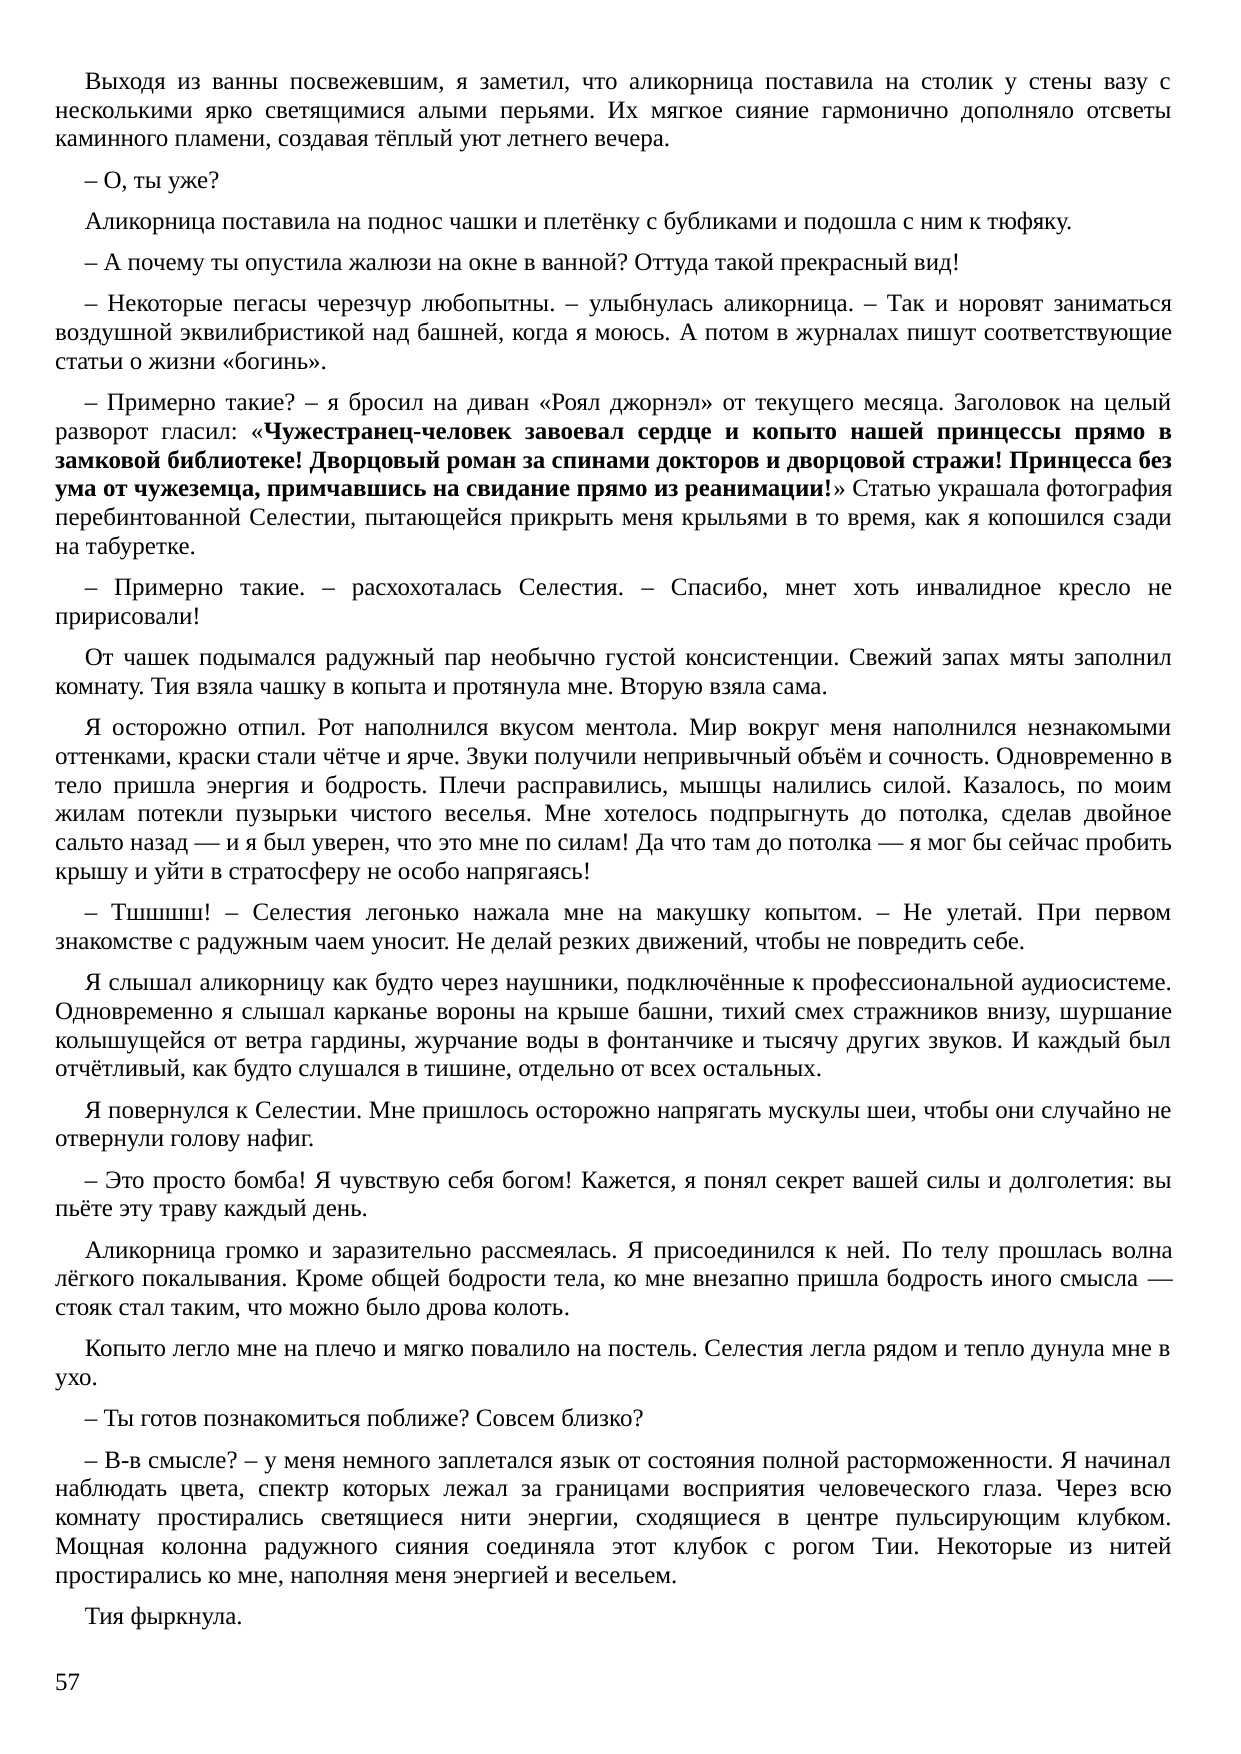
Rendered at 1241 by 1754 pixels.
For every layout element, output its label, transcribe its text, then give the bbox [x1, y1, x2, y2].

text Выходя из ванны посвежевшим, я заметил, что аликорница поставила на столик у стены вазу с несколькими ярко светящимися алыми перьями. Их мягкое сияние гармонично дополняло отсветы каминного пламени, создавая тёплый уют летнего вечера. [55, 66, 1173, 152]
text Я слышал аликорницу как будто через наушники, подключённые к профессиональной аудиосистеме. Одновременно я слышал карканье вороны на крыше башни, тихий смех стражников внизу, шуршание колышущейся от ветра гардины, журчание воды в фонтанчике и тысячу других звуков. И каждый был отчётливый, как будто слушался в тишине, отдельно от всех остальных. [55, 967, 1173, 1082]
text Я повернулся к Селестии. Мне пришлось осторожно напрягать мускулы шеи, чтобы они случайно не отвернули голову нафиг. [55, 1095, 1173, 1152]
text – Тшшшш! – Селестия легонько нажала мне на макушку копытом. – Не улетай. При первом знакомстве с радужным чаем уносит. Не делай резких движений, чтобы не повредить себе. [55, 897, 1173, 955]
text – Примерно такие. – расхохоталась Селестия. – Спасибо, мнет хоть инвалидное кресло не пририсовали! [55, 572, 1173, 630]
text Тия фыркнула. [55, 1601, 1173, 1630]
text Аликорница громко и заразительно рассмеялась. Я присоединился к ней. По телу прошлась волна лёгкого покалывания. Кроме общей бодрости тела, ко мне внезапно пришла бодрость иного смысла — стояк стал таким, что можно было дрова колоть. [55, 1235, 1173, 1321]
text – В-в смысле? – у меня немного заплетался язык от состояния полной расторможенности. Я начинал наблюдать цвета, спектр которых лежал за границами восприятия человеческого глаза. Через всю комнату простирались светящиеся нити энергии, сходящиеся в центре пульсирующим клубком. Мощная колонна радужного сияния соединяла этот клубок с рогом Тии. Некоторые из нитей простирались ко мне, наполняя меня энергией и весельем. [55, 1445, 1173, 1588]
text – Ты готов познакомиться поближе? Совсем близко? [55, 1403, 1173, 1432]
text Копыто легло мне на плечо и мягко повалило на постель. Селестия легла рядом и тепло дунула мне в ухо. [55, 1333, 1173, 1391]
text – Примерно такие? – я бросил на диван «Роял джорнэл» от текущего месяца. Заголовок на целый разворот гласил: «Чужестранец-человек завоевал сердце и копыто нашей принцессы прямо в замковой библиотеке! Дворцовый роман за спинами докторов и дворцовой стражи! Принцесса без ума от чужеземца, примчавшись на свидание прямо из реанимации!» Статью украшала фотография перебинтованной Селестии, пытающейся прикрыть меня крыльями в то время, как я копошился сзади на табуретке. [55, 387, 1173, 560]
text – А почему ты опустила жалюзи на окне в ванной? Оттуда такой прекрасный вид! [55, 247, 1173, 276]
text От чашек подымался радужный пар необычно густой консистенции. Свежий запах мяты заполнил комнату. Тия взяла чашку в копыта и протянула мне. Вторую взяла сама. [55, 642, 1173, 700]
text Я осторожно отпил. Рот наполнился вкусом ментола. Мир вокруг меня наполнился незнакомыми оттенками, краски стали чётче и ярче. Звуки получили непривычный объём и сочность. Одновременно в тело пришла энергия и бодрость. Плечи расправились, мышцы налились силой. Казалось, по моим жилам потекли пузырьки чистого веселья. Мне хотелось подпрыгнуть до потолка, сделав двойное сальто назад — и я был уверен, что это мне по силам! Да что там до потолка — я мог бы сейчас пробить крышу и уйти в стратосферу не особо напрягаясь! [55, 712, 1173, 885]
text – Это просто бомба! Я чувствую себя богом! Кажется, я понял секрет вашей силы и долголетия: вы пьёте эту траву каждый день. [55, 1165, 1173, 1222]
text – О, ты уже? [55, 165, 1173, 193]
text Аликорница поставила на поднос чашки и плетёнку с бубликами и подошла с ним к тюфяку. [55, 206, 1173, 235]
text – Некоторые пегасы черезчур любопытны. – улыбнулась аликорница. – Так и норовят заниматься воздушной эквилибристикой над башней, когда я моюсь. А потом в журналах пишут соответствующие статьи о жизни «богинь». [55, 288, 1173, 375]
